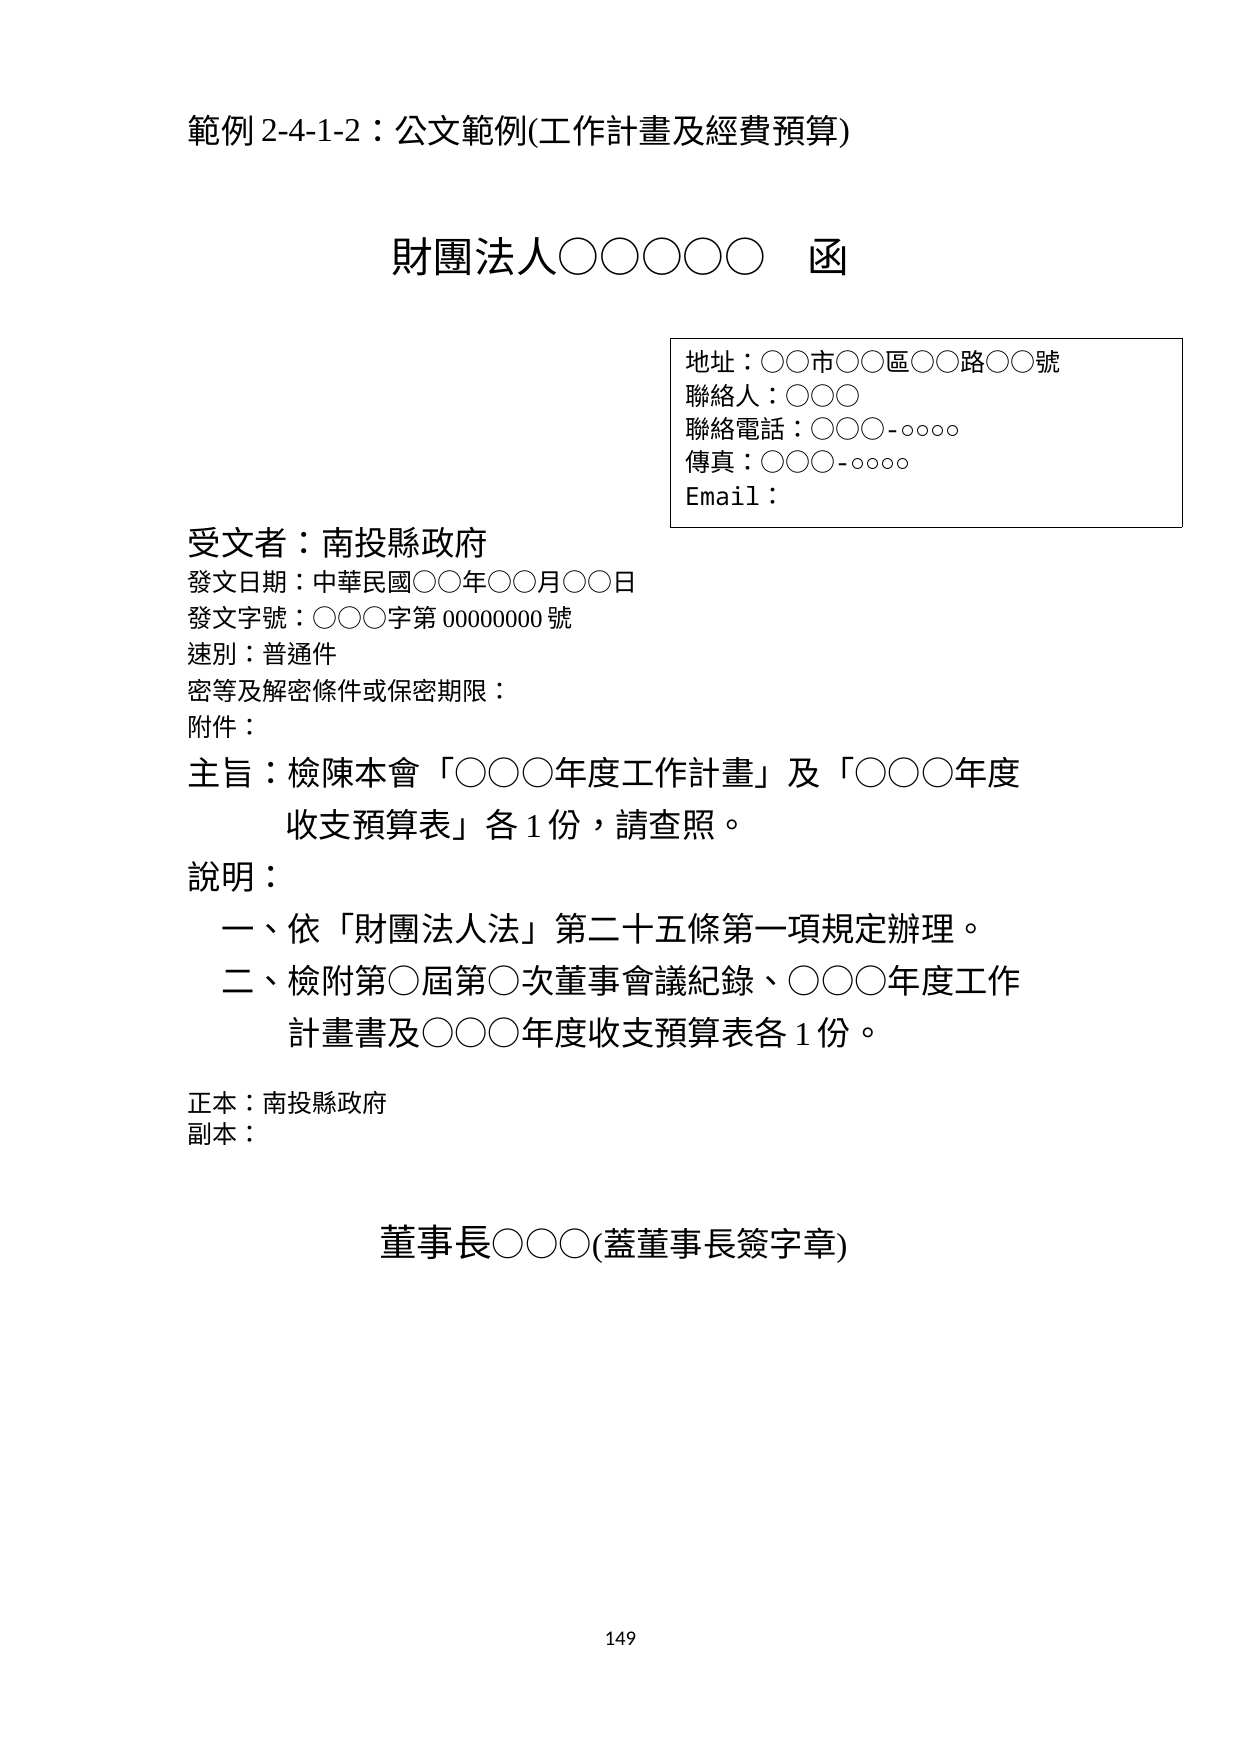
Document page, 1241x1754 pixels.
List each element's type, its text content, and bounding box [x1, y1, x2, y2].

text 速別：普通件 [187, 635, 1053, 671]
text 說明： [187, 848, 1053, 900]
text 財團法人○○○○○ 函 [187, 212, 1053, 275]
text 董事長○○○(蓋董事長簽字章) [187, 1212, 1053, 1267]
text 聯絡電話：○○○-○○○○ [685, 412, 1167, 445]
text 受文者：南投縣政府 [187, 525, 548, 562]
subtitle 範例2-4-1-2：公文範例(工作計畫及經費預算) [187, 87, 1053, 150]
text 聯絡人：○○○ [685, 378, 1167, 412]
text 副本： [187, 1119, 1053, 1150]
text 發文字號：○○○字第00000000號 [187, 599, 1053, 635]
text Email： [685, 478, 1167, 512]
text 一、依「財團法人法」第二十五條第一項規定辦理。 [221, 900, 1053, 952]
text 二、檢附第○屆第○次董事會議紀錄、○○○年度工作計畫書及○○○年度收支預算表各1份。 [221, 952, 1053, 1056]
text 傳真：○○○-○○○○ [685, 445, 1167, 478]
text 正本：南投縣政府 [187, 1087, 1053, 1119]
text 附件： [187, 707, 1053, 744]
text 主旨：檢陳本會「○○○年度工作計畫」及「○○○年度收支預算表」各1份，請查照。 [187, 744, 1053, 848]
text 密等及解密條件或保密期限： [187, 671, 1053, 707]
text 地址：○○市○○區○○路○○號 [685, 345, 1167, 378]
text 發文日期：中華民國○○年○○月○○日 [187, 562, 1053, 599]
